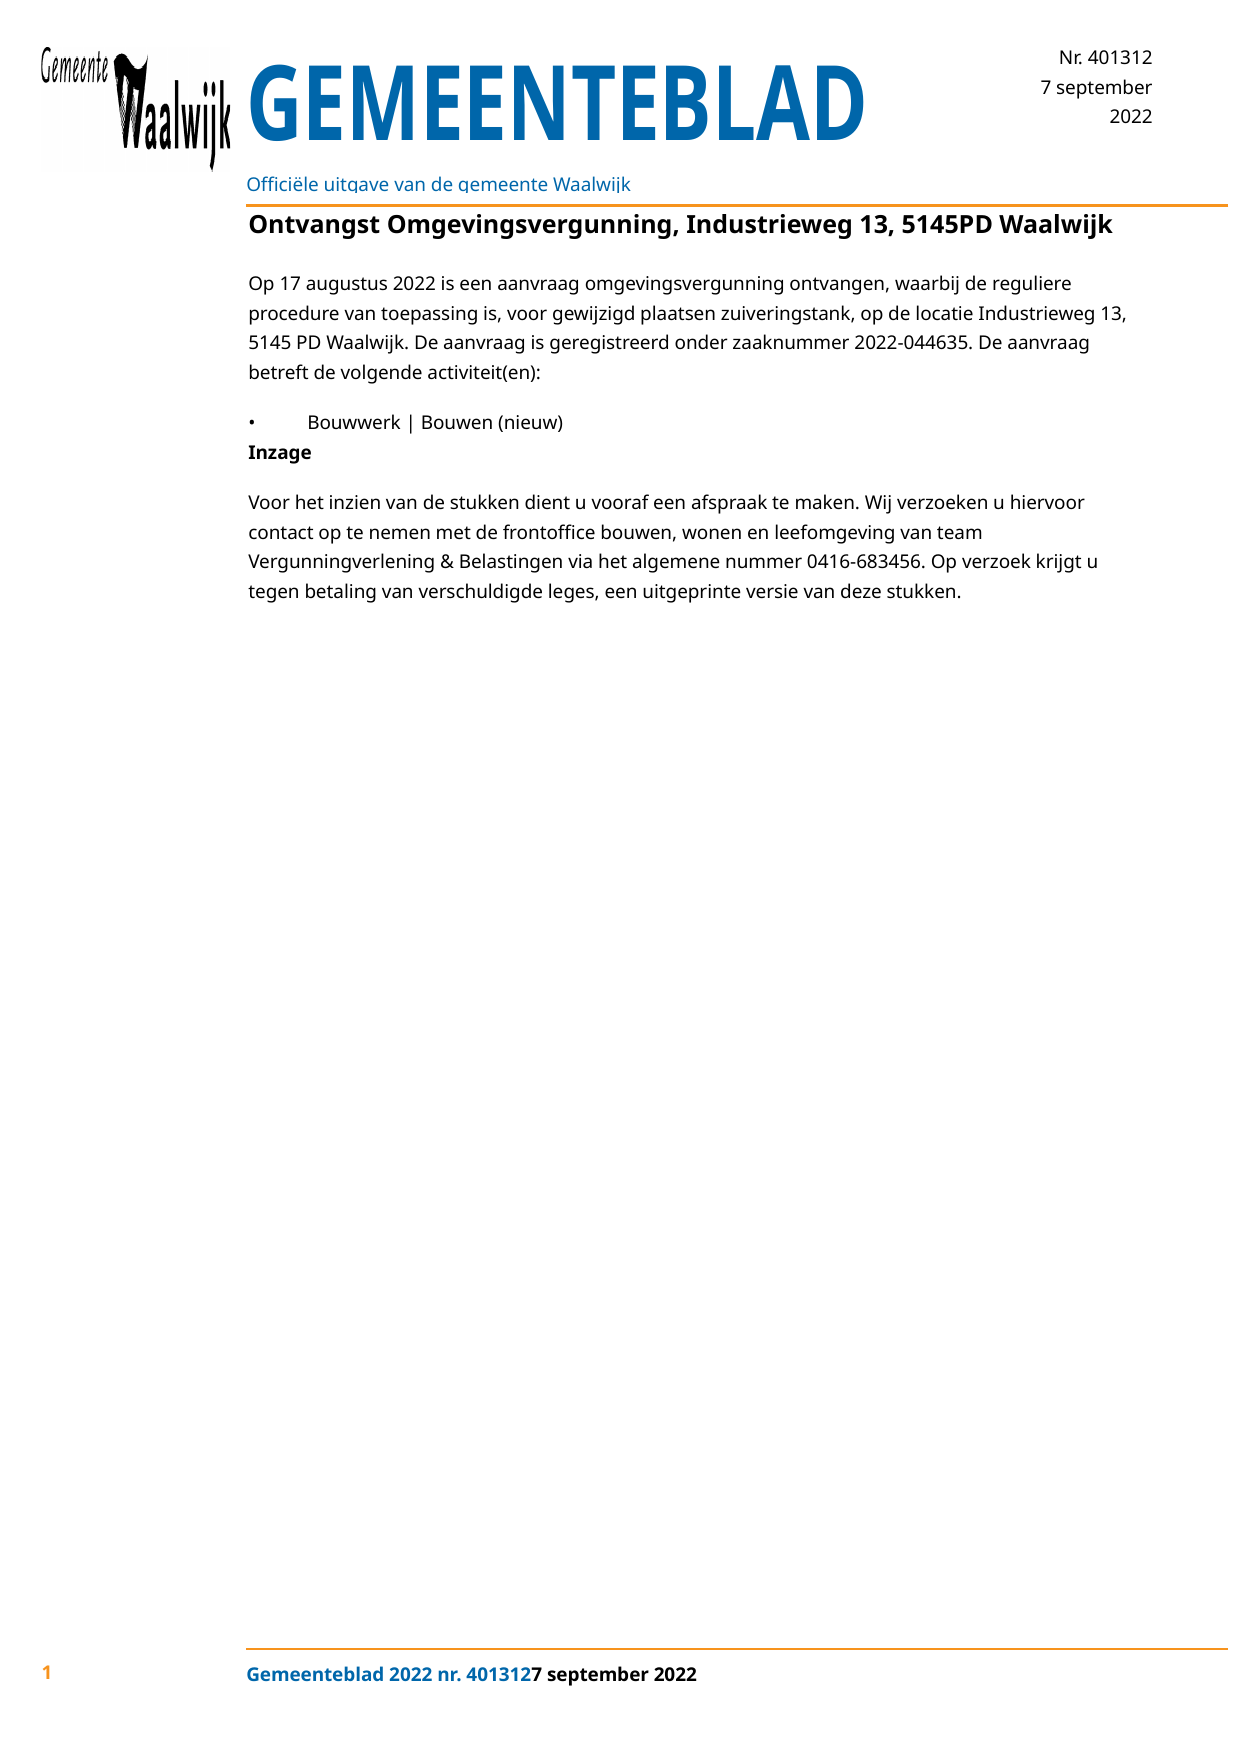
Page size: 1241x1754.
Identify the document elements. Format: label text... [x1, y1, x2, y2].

text Ontvangst Omgevingsvergunning, Industrieweg 13, 5145PD Waalwijk [248, 207, 1152, 241]
list Bouwwerk | Bouwen (nieuw) [248, 409, 1152, 435]
picture [41, 47, 231, 172]
text Voor het inzien van de stukken dient u vooraf een afspraak te maken. Wij verzoeken u hiervoor contact op te nemen met de frontoffice bouwen, wonen en leefomgeving van team Vergunningverlening & Belastingen via het algemene nummer 0416-683456. Op verzoek krijgt u tegen betaling van verschuldigde leges, een uitgeprinte versie van deze stukken. [248, 489, 1152, 604]
text Op 17 augustus 2022 is een aanvraag omgevingsvergunning ontvangen, waarbij de reguliere procedure van toepassing is, voor gewijzigd plaatsen zuiveringstank, op de locatie Industrieweg 13, 5145 PD Waalwijk. De aanvraag is geregistreerd onder zaaknummer 2022-044635. De aanvraag betreft de volgende activiteit(en): [248, 270, 1152, 385]
text Inzage [248, 439, 1152, 465]
